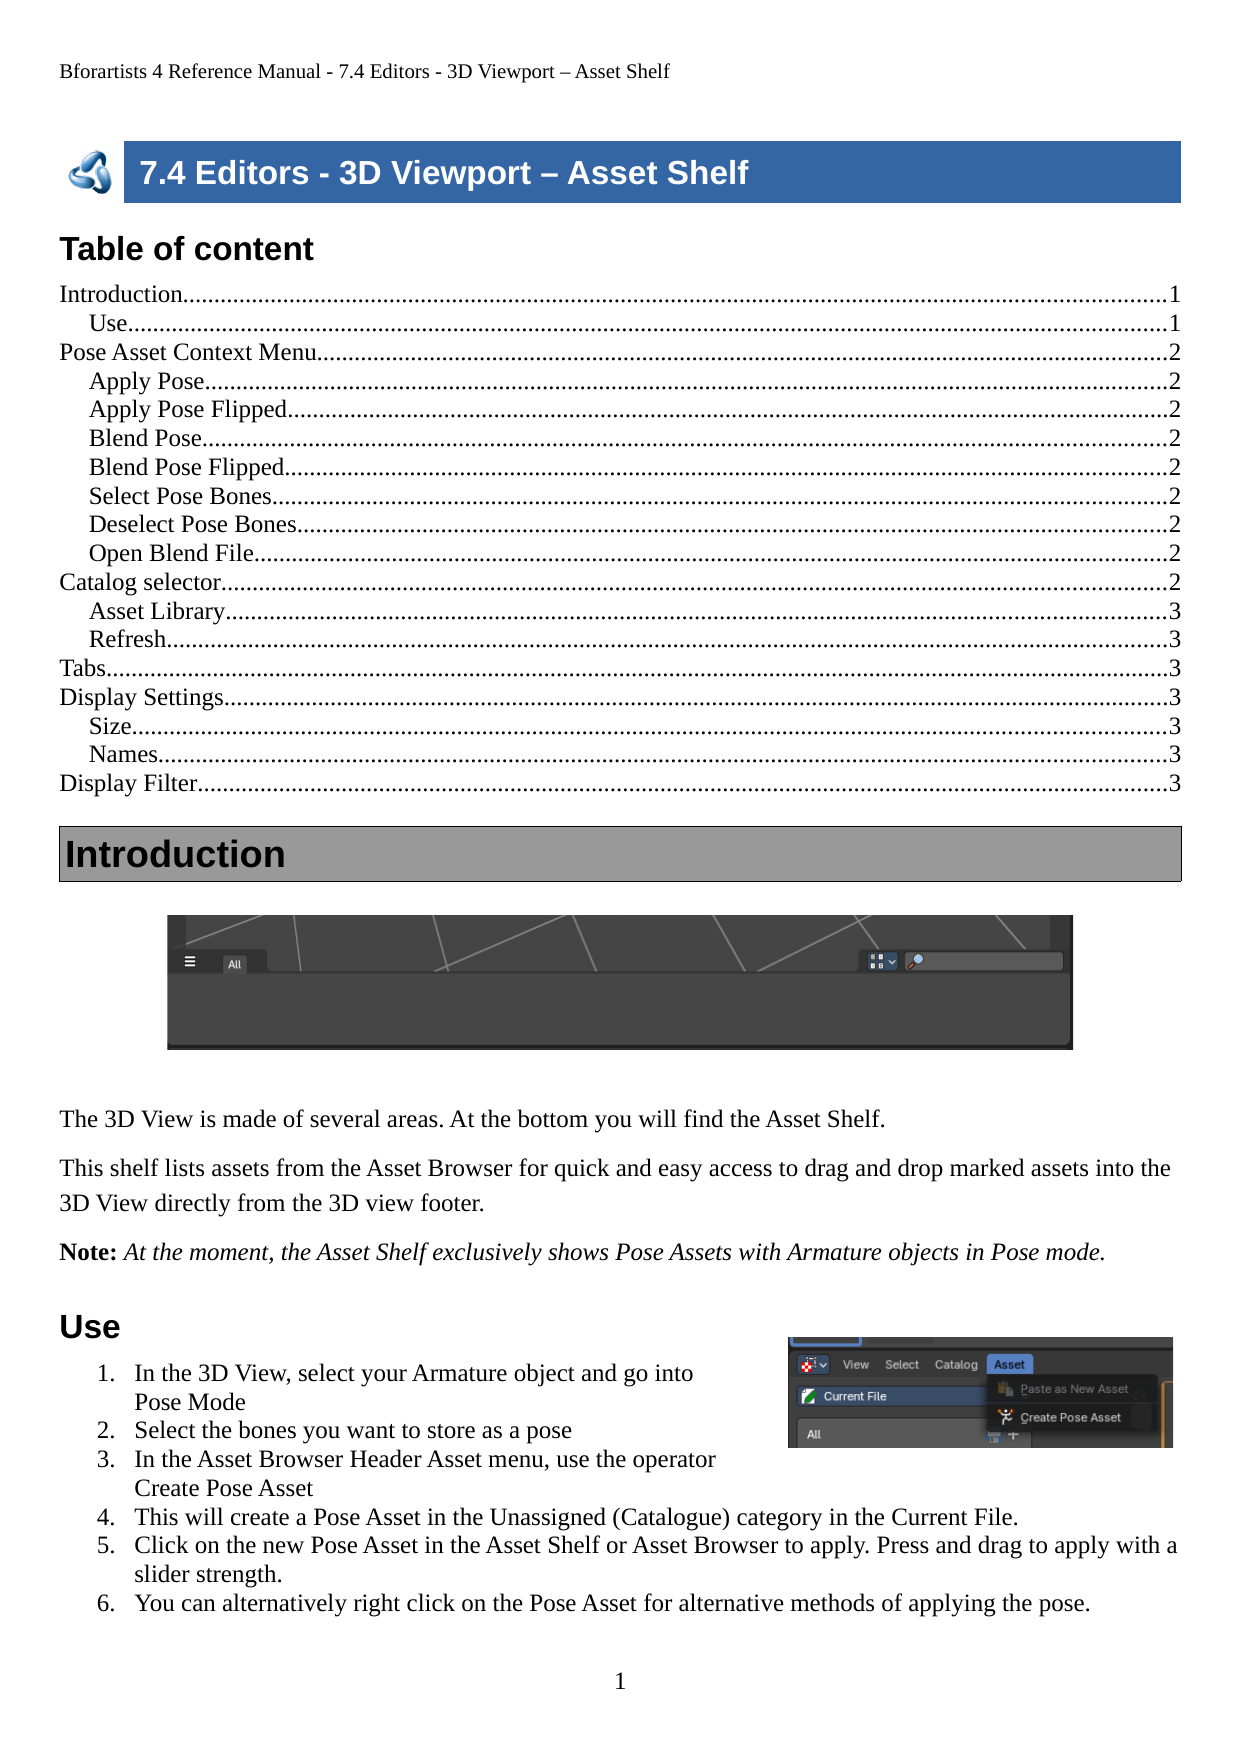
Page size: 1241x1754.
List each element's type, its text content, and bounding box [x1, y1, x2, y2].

text Blend Pose Flipped 2 [88, 452, 1181, 481]
text Tabs 3 [59, 653, 1181, 682]
list Click on the new Pose Asset in the Asset Shelf or Asset Browser to apply. Press and drag to apply with a slider strength. [97, 1531, 1181, 1588]
picture [65, 147, 114, 197]
text Apply Pose Flipped 2 [88, 394, 1181, 423]
subtitle Table of content [59, 228, 1181, 267]
list In the 3D View, select your Armature object and go into Pose Mode [97, 1358, 788, 1416]
picture [167, 915, 1074, 1050]
text Refresh 3 [88, 624, 1181, 653]
text Apply Pose 2 [88, 366, 1181, 394]
list Select the bones you want to store as a pose [97, 1416, 788, 1444]
text Deselect Pose Bones 2 [88, 509, 1181, 538]
text Catalog selector 2 [59, 567, 1181, 596]
text Note: At the moment, the Asset Shelf exclusively shows Pose Assets with Armature objects in Pose mode. [59, 1237, 1181, 1266]
text Pose Asset Context Menu 2 [59, 337, 1181, 366]
text Display Settings 3 [59, 682, 1181, 711]
subtitle Use [59, 1307, 1181, 1346]
picture [788, 1337, 1174, 1448]
list In the Asset Browser Header Asset menu, use the operator Create Pose Asset [97, 1444, 1181, 1502]
text Size 3 [88, 711, 1181, 739]
text Select Pose Bones 2 [88, 481, 1181, 509]
text This shelf lists assets from the Asset Browser for quick and easy access to drag and drop marked assets into the 3D View directly from the 3D view footer. [59, 1153, 1181, 1217]
text Blend Pose 2 [88, 423, 1181, 452]
text Introduction 1 [59, 279, 1181, 308]
table_header Introduction [60, 827, 1181, 881]
text Display Filter 3 [59, 768, 1181, 797]
text The 3D View is made of several areas. At the bottom you will find the Asset Shelf. [59, 1104, 1181, 1133]
text Asset Library 3 [88, 596, 1181, 624]
text Use 1 [88, 308, 1181, 337]
text Open Blend File 2 [88, 538, 1181, 567]
text Names 3 [88, 739, 1181, 768]
table_header [59, 141, 124, 203]
list This will create a Pose Asset in the Unassigned (Catalogue) category in the Current File. [97, 1502, 1181, 1531]
list You can alternatively right click on the Pose Asset for alternative methods of applying the pose. [97, 1588, 1181, 1617]
table_header 7.4 Editors - 3D Viewport – Asset Shelf [124, 141, 1181, 203]
